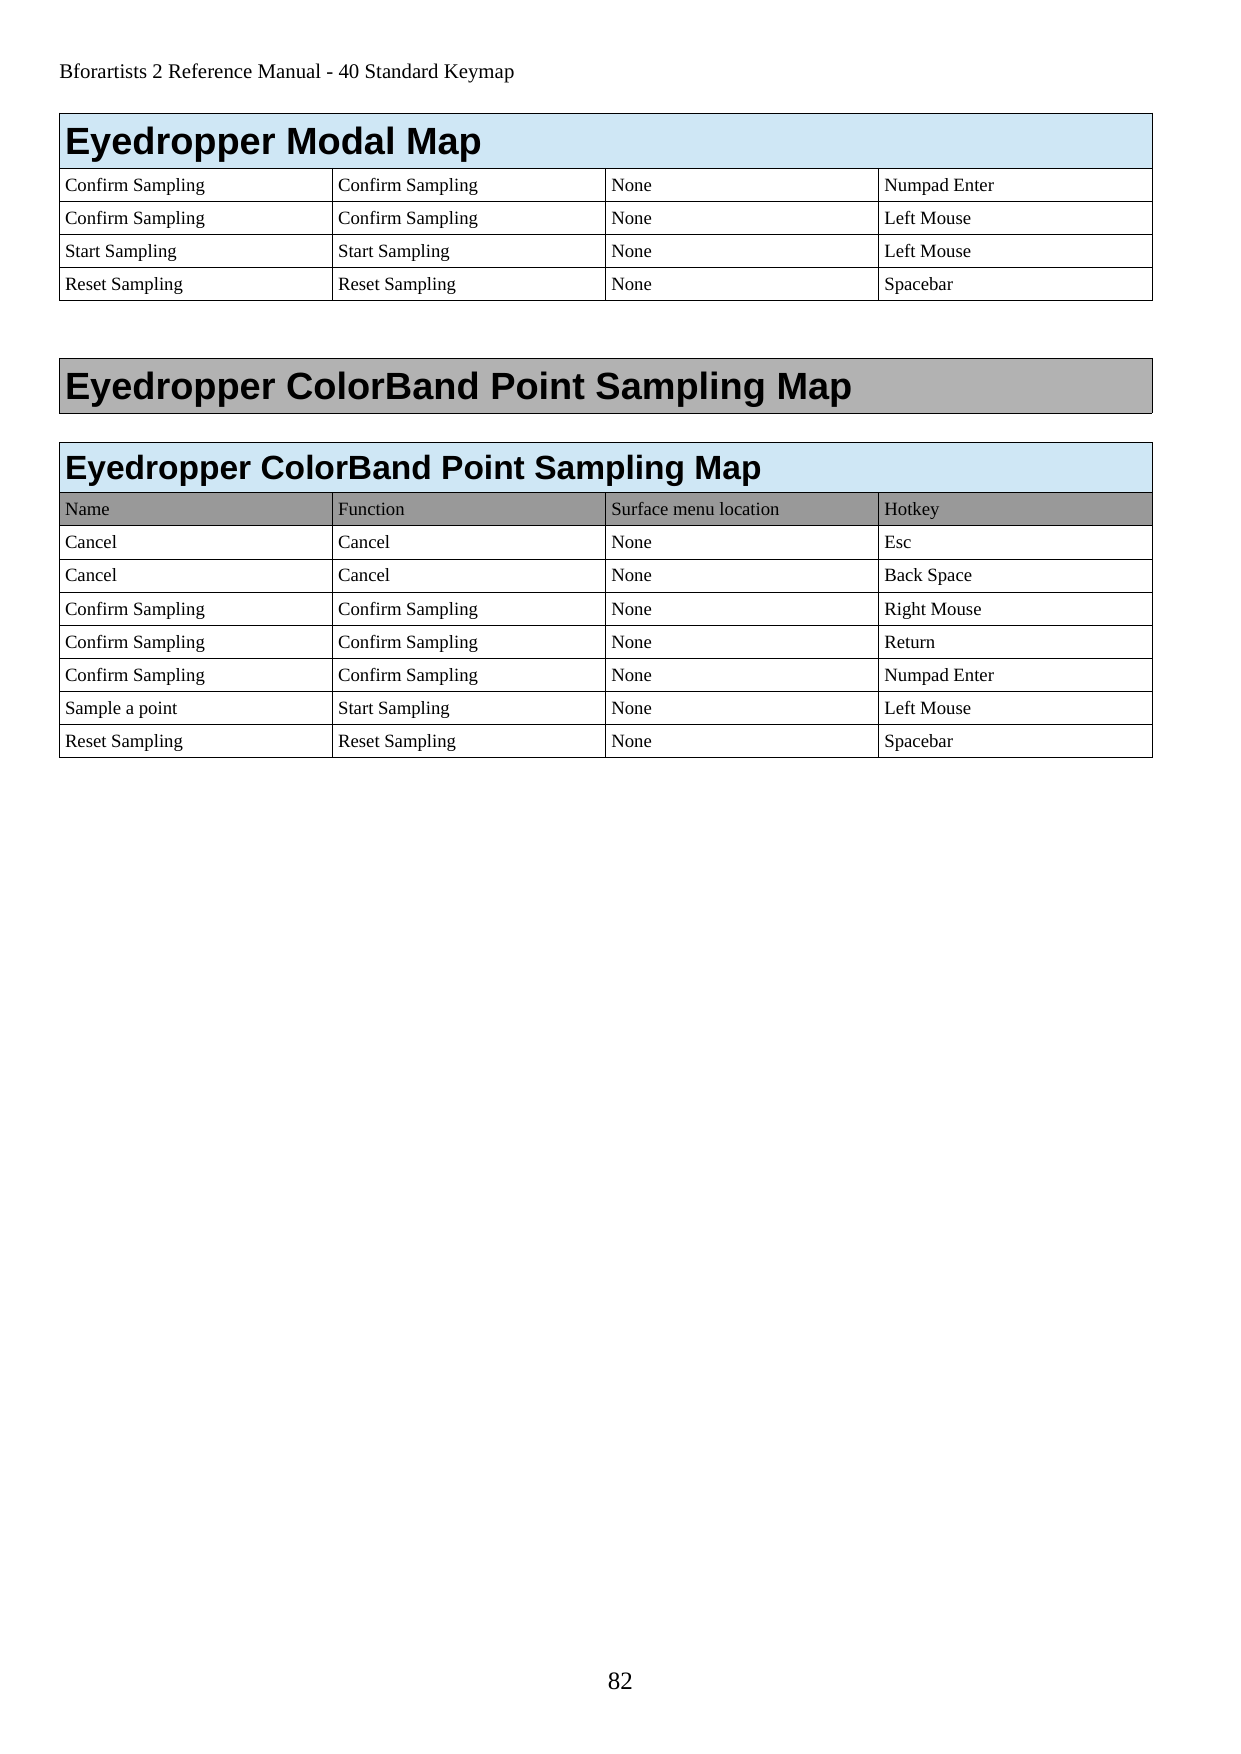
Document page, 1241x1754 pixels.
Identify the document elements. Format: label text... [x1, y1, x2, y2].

table_cell None [606, 235, 878, 267]
table_cell Function [333, 493, 605, 525]
table_header Eyedropper Modal Map [60, 114, 1152, 168]
table_cell Left Mouse [879, 692, 1152, 724]
table_cell None [606, 725, 878, 757]
table_cell None [606, 560, 878, 592]
table_cell Confirm Sampling [333, 626, 605, 658]
table_cell None [606, 169, 878, 201]
table_cell Esc [879, 526, 1152, 558]
table_cell Reset Sampling [60, 725, 332, 757]
table_cell Cancel [333, 560, 605, 592]
table_cell Spacebar [879, 725, 1152, 757]
table_cell None [606, 659, 878, 691]
table_cell Surface menu location [606, 493, 878, 525]
table_cell Start Sampling [333, 692, 605, 724]
table_cell Confirm Sampling [60, 202, 332, 234]
table_cell Cancel [333, 526, 605, 558]
table_cell Left Mouse [879, 235, 1152, 267]
table_cell Confirm Sampling [60, 593, 332, 625]
table_cell None [606, 268, 878, 300]
table_cell Cancel [60, 560, 332, 592]
table_cell Confirm Sampling [60, 169, 332, 201]
table_cell Reset Sampling [333, 725, 605, 757]
table_cell Confirm Sampling [60, 626, 332, 658]
table_cell Numpad Enter [879, 659, 1152, 691]
table_cell Cancel [60, 526, 332, 558]
table_cell None [606, 202, 878, 234]
table_cell Name [60, 493, 332, 525]
table_cell None [606, 626, 878, 658]
table_header Eyedropper ColorBand Point Sampling Map [60, 443, 1152, 492]
table_cell Confirm Sampling [333, 659, 605, 691]
table_cell Back Space [879, 560, 1152, 592]
table_cell Return [879, 626, 1152, 658]
table_cell None [606, 526, 878, 558]
table_cell Confirm Sampling [60, 659, 332, 691]
table_cell Confirm Sampling [333, 593, 605, 625]
table_cell Reset Sampling [333, 268, 605, 300]
table_cell Start Sampling [60, 235, 332, 267]
table_cell None [606, 593, 878, 625]
table_cell Start Sampling [333, 235, 605, 267]
table_cell Left Mouse [879, 202, 1152, 234]
table_cell Reset Sampling [60, 268, 332, 300]
table_cell Hotkey [879, 493, 1152, 525]
table_cell Confirm Sampling [333, 169, 605, 201]
table_cell None [606, 692, 878, 724]
table_cell Numpad Enter [879, 169, 1152, 201]
table_cell Right Mouse [879, 593, 1152, 625]
table_cell Spacebar [879, 268, 1152, 300]
table_header Eyedropper ColorBand Point Sampling Map [60, 359, 1152, 413]
table_cell Confirm Sampling [333, 202, 605, 234]
table_cell Sample a point [60, 692, 332, 724]
